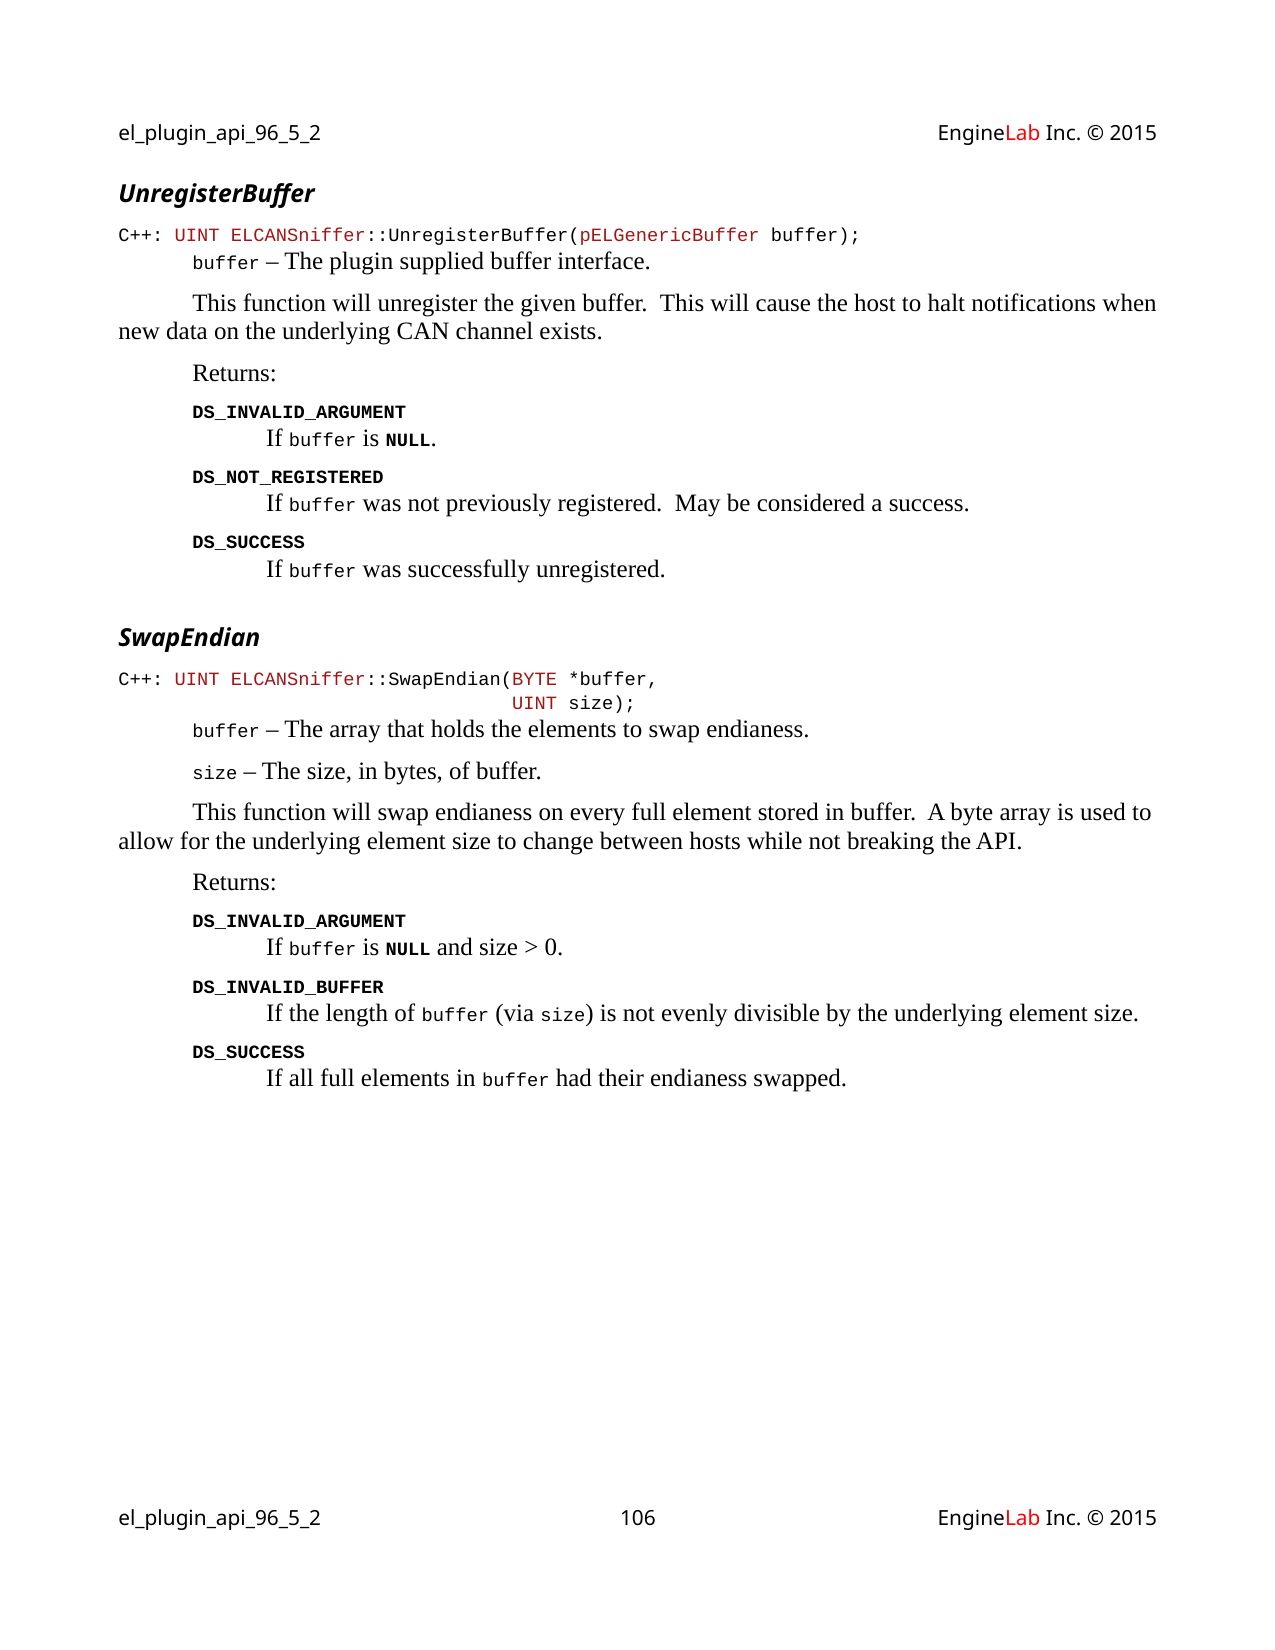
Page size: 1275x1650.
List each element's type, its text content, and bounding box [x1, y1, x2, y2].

text If buffer is NULL and size > 0. [118, 932, 1157, 961]
text DS_NOT_REGISTERED [118, 464, 1157, 488]
text This function will unregister the given buffer. This will cause the host to halt notifications when new data on the underlying CAN channel exists. [118, 288, 1157, 345]
text C++: UINT ELCANSniffer::SwapEndian(BYTE *buffer, [118, 666, 1157, 690]
text If buffer was not previously registered. May be considered a success. [118, 488, 1157, 517]
text If buffer is NULL. [118, 423, 1157, 452]
text DS_INVALID_ARGUMENT [118, 399, 1157, 423]
text DS_INVALID_BUFFER [118, 974, 1157, 998]
subtitle UnregisterBuffer [118, 176, 1157, 210]
text buffer – The plugin supplied buffer interface. [118, 246, 1157, 275]
text If all full elements in buffer had their endianess swapped. [118, 1063, 1157, 1092]
text DS_SUCCESS [118, 1039, 1157, 1063]
text UINT size); [118, 690, 1157, 714]
text DS_INVALID_ARGUMENT [118, 908, 1157, 932]
text If the length of buffer (via size) is not evenly divisible by the underlying element size. [118, 998, 1157, 1027]
subtitle SwapEndian [118, 620, 1157, 654]
text Returns: [118, 867, 1157, 896]
text Returns: [118, 358, 1157, 386]
text size – The size, in bytes, of buffer. [118, 756, 1157, 785]
text C++: UINT ELCANSniffer::UnregisterBuffer(pELGenericBuffer buffer); [118, 222, 1157, 246]
text This function will swap endianess on every full element stored in buffer. A byte array is used to allow for the underlying element size to change between hosts while not breaking the API. [118, 797, 1157, 855]
text buffer – The array that holds the elements to swap endianess. [118, 714, 1157, 743]
text If buffer was successfully unregistered. [118, 554, 1157, 583]
text DS_SUCCESS [118, 530, 1157, 554]
